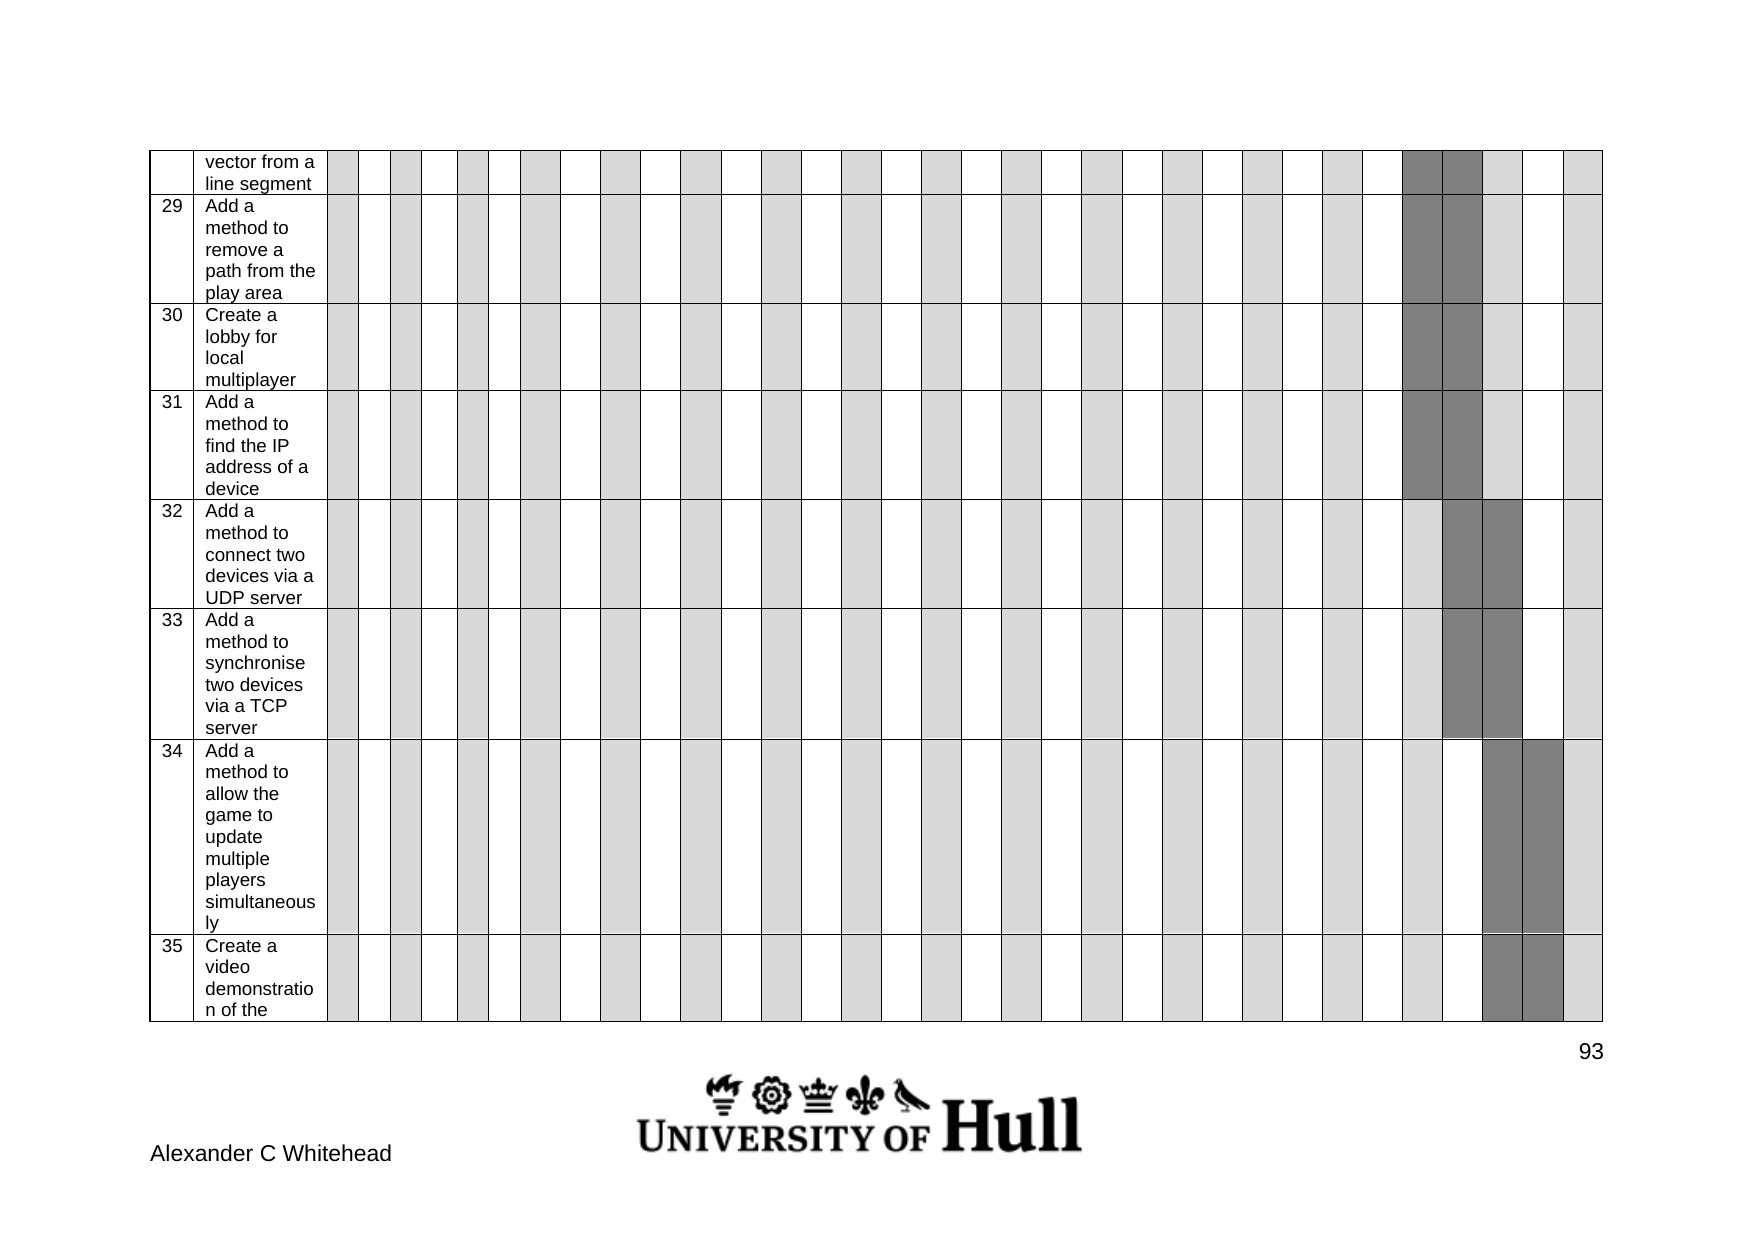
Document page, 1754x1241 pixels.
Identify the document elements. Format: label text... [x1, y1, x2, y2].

table_cell [1283, 391, 1322, 499]
table_cell [391, 151, 421, 194]
table_cell [489, 391, 520, 499]
table_cell [802, 195, 841, 303]
table_cell [1323, 740, 1362, 933]
table_cell 29 [151, 195, 193, 303]
table_cell [962, 151, 1001, 194]
table_cell [422, 500, 457, 608]
table_cell [1243, 304, 1282, 390]
table_cell [1042, 195, 1081, 303]
table_cell [1443, 391, 1482, 499]
table_cell [1042, 500, 1081, 608]
table_cell [458, 935, 488, 1021]
table_cell [641, 304, 680, 390]
table_cell [489, 609, 520, 738]
table_cell Add a method to remove a path from the play area [194, 195, 327, 303]
table_cell [359, 935, 390, 1021]
table_cell [391, 609, 421, 738]
table_cell [391, 304, 421, 390]
table_cell Create a lobby for local multiplayer [194, 304, 327, 390]
table_cell [922, 304, 961, 390]
table_cell [521, 151, 560, 194]
table_cell [1564, 500, 1602, 608]
table_cell [391, 740, 421, 933]
table_cell [1403, 500, 1442, 608]
table_cell [722, 609, 761, 738]
table_cell [359, 609, 390, 738]
table_cell [962, 935, 1001, 1021]
table_cell [1323, 304, 1362, 390]
table_cell [391, 500, 421, 608]
table_cell [422, 935, 457, 1021]
table_cell [601, 935, 640, 1021]
table_cell [489, 151, 520, 194]
table_cell [1323, 195, 1362, 303]
table_cell [722, 935, 761, 1021]
table_cell [802, 500, 841, 608]
table_cell [1243, 609, 1282, 738]
table_cell [681, 391, 721, 499]
table_cell [1243, 195, 1282, 303]
table_cell [422, 609, 457, 738]
table_cell [1483, 151, 1522, 194]
table_cell [762, 740, 801, 933]
table_cell [681, 304, 721, 390]
table_cell 34 [151, 740, 193, 933]
table_cell 35 [151, 935, 193, 1021]
table_cell [1323, 935, 1362, 1021]
table_cell [1483, 740, 1522, 933]
table_cell [1523, 391, 1563, 499]
table_cell [681, 609, 721, 738]
table_cell [561, 391, 600, 499]
table_cell [762, 500, 801, 608]
table_cell [962, 195, 1001, 303]
table_cell Add a method to find the IP address of a device [194, 391, 327, 499]
table_cell [641, 609, 680, 738]
table_cell [641, 151, 680, 194]
table_cell [1163, 609, 1202, 738]
table_cell [458, 391, 488, 499]
table_cell [521, 304, 560, 390]
table_cell [328, 391, 358, 499]
table_cell [922, 740, 961, 933]
table_cell [641, 195, 680, 303]
table_cell [802, 304, 841, 390]
table_cell [1403, 935, 1442, 1021]
table_cell [1363, 304, 1402, 390]
table_cell Create a video demonstration of the [194, 935, 327, 1021]
table_cell [681, 195, 721, 303]
table_cell [1564, 609, 1602, 738]
table_cell [1203, 195, 1242, 303]
table_cell [561, 195, 600, 303]
table_cell [521, 609, 560, 738]
table_cell [1123, 151, 1162, 194]
table_cell 31 [151, 391, 193, 499]
table_cell [882, 195, 921, 303]
table_cell [1002, 304, 1041, 390]
table_cell [1363, 609, 1402, 738]
table_cell [1483, 304, 1522, 390]
table_cell [1483, 935, 1522, 1021]
table_cell [521, 195, 560, 303]
table_cell [561, 500, 600, 608]
table_cell [1443, 304, 1482, 390]
table_cell [962, 391, 1001, 499]
table_cell [1523, 500, 1563, 608]
table_cell [359, 740, 390, 933]
table_cell [1363, 740, 1402, 933]
table_cell [842, 609, 881, 738]
table_cell [1203, 500, 1242, 608]
table_cell [422, 391, 457, 499]
table_cell [489, 740, 520, 933]
table_cell [458, 304, 488, 390]
table_cell [1123, 740, 1162, 933]
table_cell [1002, 151, 1041, 194]
table_cell [882, 500, 921, 608]
table_cell [1082, 304, 1122, 390]
table_cell [802, 935, 841, 1021]
table_cell [962, 609, 1001, 738]
table_cell [882, 151, 921, 194]
table_cell [1243, 740, 1282, 933]
table_cell vector from a line segment [194, 151, 327, 194]
table_cell [328, 500, 358, 608]
table_cell [1483, 391, 1522, 499]
table_cell [842, 740, 881, 933]
table_cell Add a method to synchronise two devices via a TCP server [194, 609, 327, 738]
table_cell [1203, 935, 1242, 1021]
table_cell [681, 740, 721, 933]
table_cell [1523, 609, 1563, 738]
table_cell [1042, 151, 1081, 194]
table_cell [422, 740, 457, 933]
table_cell [922, 935, 961, 1021]
table_cell 33 [151, 609, 193, 738]
table_cell [328, 935, 358, 1021]
table_cell [882, 391, 921, 499]
table_cell [1163, 195, 1202, 303]
table_cell [458, 151, 488, 194]
table_cell [328, 151, 358, 194]
table_cell [1283, 195, 1322, 303]
table_cell [962, 740, 1001, 933]
table_cell [489, 935, 520, 1021]
table_cell [1564, 151, 1602, 194]
table_cell [1002, 609, 1041, 738]
table_cell [1082, 151, 1122, 194]
table_cell [521, 935, 560, 1021]
table_cell [489, 304, 520, 390]
table_cell [1203, 151, 1242, 194]
table_cell [1123, 195, 1162, 303]
table_cell [1002, 195, 1041, 303]
table_cell [1082, 935, 1122, 1021]
table_cell [1042, 740, 1081, 933]
table_cell [722, 740, 761, 933]
table_cell [359, 500, 390, 608]
table_cell [882, 304, 921, 390]
table_cell [762, 609, 801, 738]
table_cell [722, 195, 761, 303]
table_cell [1082, 195, 1122, 303]
table_cell [762, 151, 801, 194]
table_cell [681, 151, 721, 194]
table_cell [1523, 935, 1563, 1021]
table_cell [391, 391, 421, 499]
table_cell [1403, 740, 1442, 933]
table_cell [1363, 500, 1402, 608]
table_cell [762, 304, 801, 390]
table_cell [681, 935, 721, 1021]
table_cell [722, 500, 761, 608]
table_cell [422, 304, 457, 390]
table_cell [1403, 391, 1442, 499]
table_cell [1564, 935, 1602, 1021]
table_cell [1243, 500, 1282, 608]
table_cell [1203, 609, 1242, 738]
table_cell [359, 304, 390, 390]
table_cell [422, 151, 457, 194]
table_cell [641, 740, 680, 933]
table_cell [458, 195, 488, 303]
table_cell [1564, 195, 1602, 303]
table_cell [641, 500, 680, 608]
table_cell [1243, 391, 1282, 499]
table_cell [842, 935, 881, 1021]
table_cell [1283, 609, 1322, 738]
table_cell [1042, 609, 1081, 738]
table_cell [802, 151, 841, 194]
table_cell [359, 151, 390, 194]
table_cell [601, 151, 640, 194]
table_cell [1042, 935, 1081, 1021]
table_cell [922, 500, 961, 608]
table_cell [1483, 195, 1522, 303]
table_cell [1483, 609, 1522, 738]
table_cell [1564, 304, 1602, 390]
table_cell [1283, 500, 1322, 608]
table_cell [1163, 500, 1202, 608]
table_cell [882, 740, 921, 933]
table_cell [521, 500, 560, 608]
table_cell [489, 500, 520, 608]
table_cell [1523, 304, 1563, 390]
table_cell [1123, 500, 1162, 608]
table_cell [842, 391, 881, 499]
table_cell [762, 195, 801, 303]
table_cell [1082, 740, 1122, 933]
table_cell [151, 151, 193, 194]
table_cell [962, 500, 1001, 608]
table_cell [1002, 740, 1041, 933]
table_cell [561, 151, 600, 194]
table_cell [601, 609, 640, 738]
table_cell [1283, 935, 1322, 1021]
table_cell [489, 195, 520, 303]
table_cell [458, 609, 488, 738]
table_cell [1283, 151, 1322, 194]
table_cell [422, 195, 457, 303]
table_cell [722, 151, 761, 194]
table_cell [922, 391, 961, 499]
table_cell [1483, 500, 1522, 608]
table_cell [1203, 740, 1242, 933]
table_cell [1243, 151, 1282, 194]
table_cell [328, 609, 358, 738]
table_cell [1002, 391, 1041, 499]
table_cell [1283, 304, 1322, 390]
table_cell [1403, 609, 1442, 738]
table_cell [641, 935, 680, 1021]
table_cell [802, 609, 841, 738]
table_cell [1002, 500, 1041, 608]
table_cell [601, 740, 640, 933]
table_cell [601, 304, 640, 390]
table_cell [561, 740, 600, 933]
table_cell [1082, 391, 1122, 499]
table_cell [681, 500, 721, 608]
table_cell [1323, 151, 1362, 194]
table_cell 32 [151, 500, 193, 608]
table_cell [842, 500, 881, 608]
table_cell [762, 391, 801, 499]
table_cell [1403, 195, 1442, 303]
table_cell [1403, 304, 1442, 390]
table_cell [1363, 151, 1402, 194]
table_cell [922, 195, 961, 303]
table_cell [561, 609, 600, 738]
table_cell [1443, 500, 1482, 608]
table_cell [882, 609, 921, 738]
table_cell [1163, 151, 1202, 194]
table_cell [328, 740, 358, 933]
table_cell Add a method to connect two devices via a UDP server [194, 500, 327, 608]
picture [630, 1064, 1091, 1162]
table_cell [1163, 935, 1202, 1021]
table_cell [328, 304, 358, 390]
table_cell [458, 740, 488, 933]
table_cell [1002, 935, 1041, 1021]
table_cell [922, 609, 961, 738]
table_cell [1123, 304, 1162, 390]
table_cell [722, 304, 761, 390]
table_cell [802, 740, 841, 933]
table_cell [1443, 609, 1482, 738]
table_cell [1443, 935, 1482, 1021]
table_cell [1163, 391, 1202, 499]
table_cell [1163, 740, 1202, 933]
table_cell [922, 151, 961, 194]
table_cell [391, 195, 421, 303]
table_cell [1042, 304, 1081, 390]
table_cell [1323, 609, 1362, 738]
table_cell [1042, 391, 1081, 499]
table_cell [1523, 195, 1563, 303]
table_cell [561, 304, 600, 390]
table_cell [391, 935, 421, 1021]
table_cell [641, 391, 680, 499]
table_cell [458, 500, 488, 608]
table_cell [1523, 740, 1563, 933]
table_cell [1323, 500, 1362, 608]
table_cell 30 [151, 304, 193, 390]
table_cell [1123, 935, 1162, 1021]
table_cell [962, 304, 1001, 390]
table_cell [1523, 151, 1563, 194]
table_cell [328, 195, 358, 303]
table_cell [359, 195, 390, 303]
table_cell [1443, 740, 1482, 933]
table_cell [1363, 195, 1402, 303]
table_cell [1443, 195, 1482, 303]
table_cell Add a method to allow the game to update multiple players simultaneously [194, 740, 327, 933]
table_cell [882, 935, 921, 1021]
table_cell [1082, 500, 1122, 608]
table_cell [1564, 740, 1602, 933]
table_cell [842, 151, 881, 194]
table_cell [601, 195, 640, 303]
table_cell [1564, 391, 1602, 499]
table_cell [1123, 391, 1162, 499]
table_cell [601, 391, 640, 499]
table_cell [1163, 304, 1202, 390]
table_cell [1203, 304, 1242, 390]
table_cell [842, 304, 881, 390]
table_cell [762, 935, 801, 1021]
table_cell [842, 195, 881, 303]
table_cell [802, 391, 841, 499]
table_cell [1243, 935, 1282, 1021]
table_cell [1403, 151, 1442, 194]
table_cell [1443, 151, 1482, 194]
table_cell [521, 391, 560, 499]
table_cell [359, 391, 390, 499]
table_cell [1283, 740, 1322, 933]
table_cell [1203, 391, 1242, 499]
table_cell [722, 391, 761, 499]
table_cell [1323, 391, 1362, 499]
table_cell [1123, 609, 1162, 738]
table_cell [561, 935, 600, 1021]
table_cell [601, 500, 640, 608]
table_cell [1363, 935, 1402, 1021]
table_cell [521, 740, 560, 933]
table_cell [1082, 609, 1122, 738]
table_cell [1363, 391, 1402, 499]
